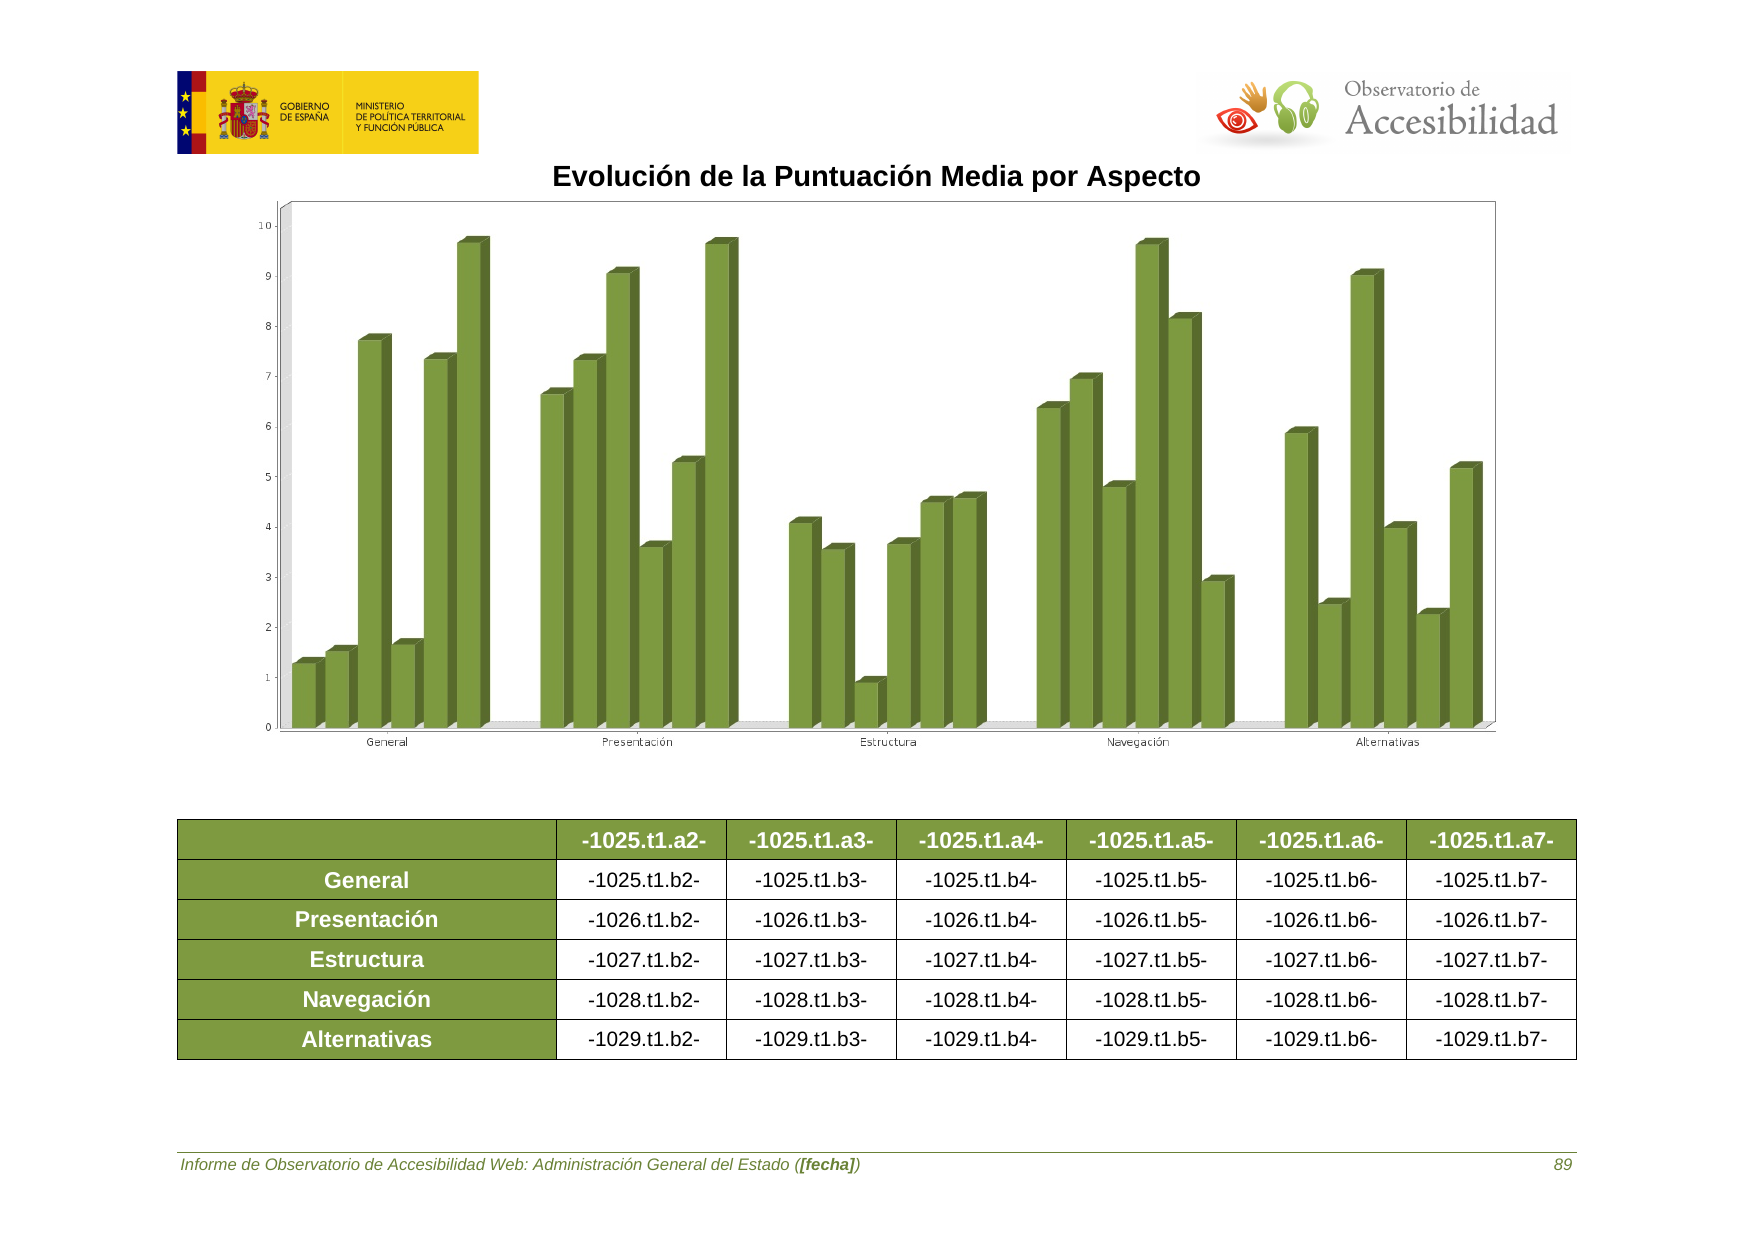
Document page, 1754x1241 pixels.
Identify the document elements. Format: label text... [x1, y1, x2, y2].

table_cell -1026.t1.b2- [557, 900, 726, 939]
table_header -1025.t1.a5- [1067, 820, 1236, 859]
table_cell -1025.t1.b5- [1067, 860, 1236, 899]
table_cell -1029.t1.b2- [557, 1020, 726, 1059]
table_cell -1026.t1.b4- [897, 900, 1066, 939]
table_cell Presentación [178, 900, 556, 939]
table_cell -1029.t1.b4- [897, 1020, 1066, 1059]
table_cell -1027.t1.b6- [1237, 940, 1406, 979]
table_cell Alternativas [178, 1020, 556, 1059]
table_cell -1028.t1.b3- [727, 980, 896, 1019]
table_cell -1025.t1.b4- [897, 860, 1066, 899]
table_cell -1029.t1.b6- [1237, 1020, 1406, 1059]
table_cell -1026.t1.b5- [1067, 900, 1236, 939]
table_cell Navegación [178, 980, 556, 1019]
table_cell -1028.t1.b4- [897, 980, 1066, 1019]
picture [177, 71, 479, 154]
picture [249, 192, 1505, 753]
table_cell -1029.t1.b5- [1067, 1020, 1236, 1059]
table_cell -1028.t1.b2- [557, 980, 726, 1019]
picture [1196, 72, 1572, 154]
table_cell -1026.t1.b3- [727, 900, 896, 939]
table_cell General [178, 860, 556, 899]
table_header -1025.t1.a7- [1407, 820, 1576, 859]
text Evolución de la Puntuación Media por Aspecto [177, 159, 1577, 193]
table_header -1025.t1.a6- [1237, 820, 1406, 859]
table_cell -1026.t1.b6- [1237, 900, 1406, 939]
table_cell -1026.t1.b7- [1407, 900, 1576, 939]
table_cell -1025.t1.b7- [1407, 860, 1576, 899]
table_cell -1028.t1.b7- [1407, 980, 1576, 1019]
table_cell -1029.t1.b7- [1407, 1020, 1576, 1059]
table_header -1025.t1.a3- [727, 820, 896, 859]
table_cell -1028.t1.b6- [1237, 980, 1406, 1019]
table_cell -1025.t1.b2- [557, 860, 726, 899]
table_cell -1027.t1.b7- [1407, 940, 1576, 979]
table_cell -1029.t1.b3- [727, 1020, 896, 1059]
table_cell -1027.t1.b5- [1067, 940, 1236, 979]
table_cell -1025.t1.b3- [727, 860, 896, 899]
table_cell -1027.t1.b3- [727, 940, 896, 979]
table_cell -1027.t1.b2- [557, 940, 726, 979]
table_header -1025.t1.a2- [557, 820, 726, 859]
table_cell -1025.t1.b6- [1237, 860, 1406, 899]
table_cell Estructura [178, 940, 556, 979]
table_cell -1028.t1.b5- [1067, 980, 1236, 1019]
table_cell -1027.t1.b4- [897, 940, 1066, 979]
table_header -1025.t1.a4- [897, 820, 1066, 859]
table_header [178, 820, 556, 859]
